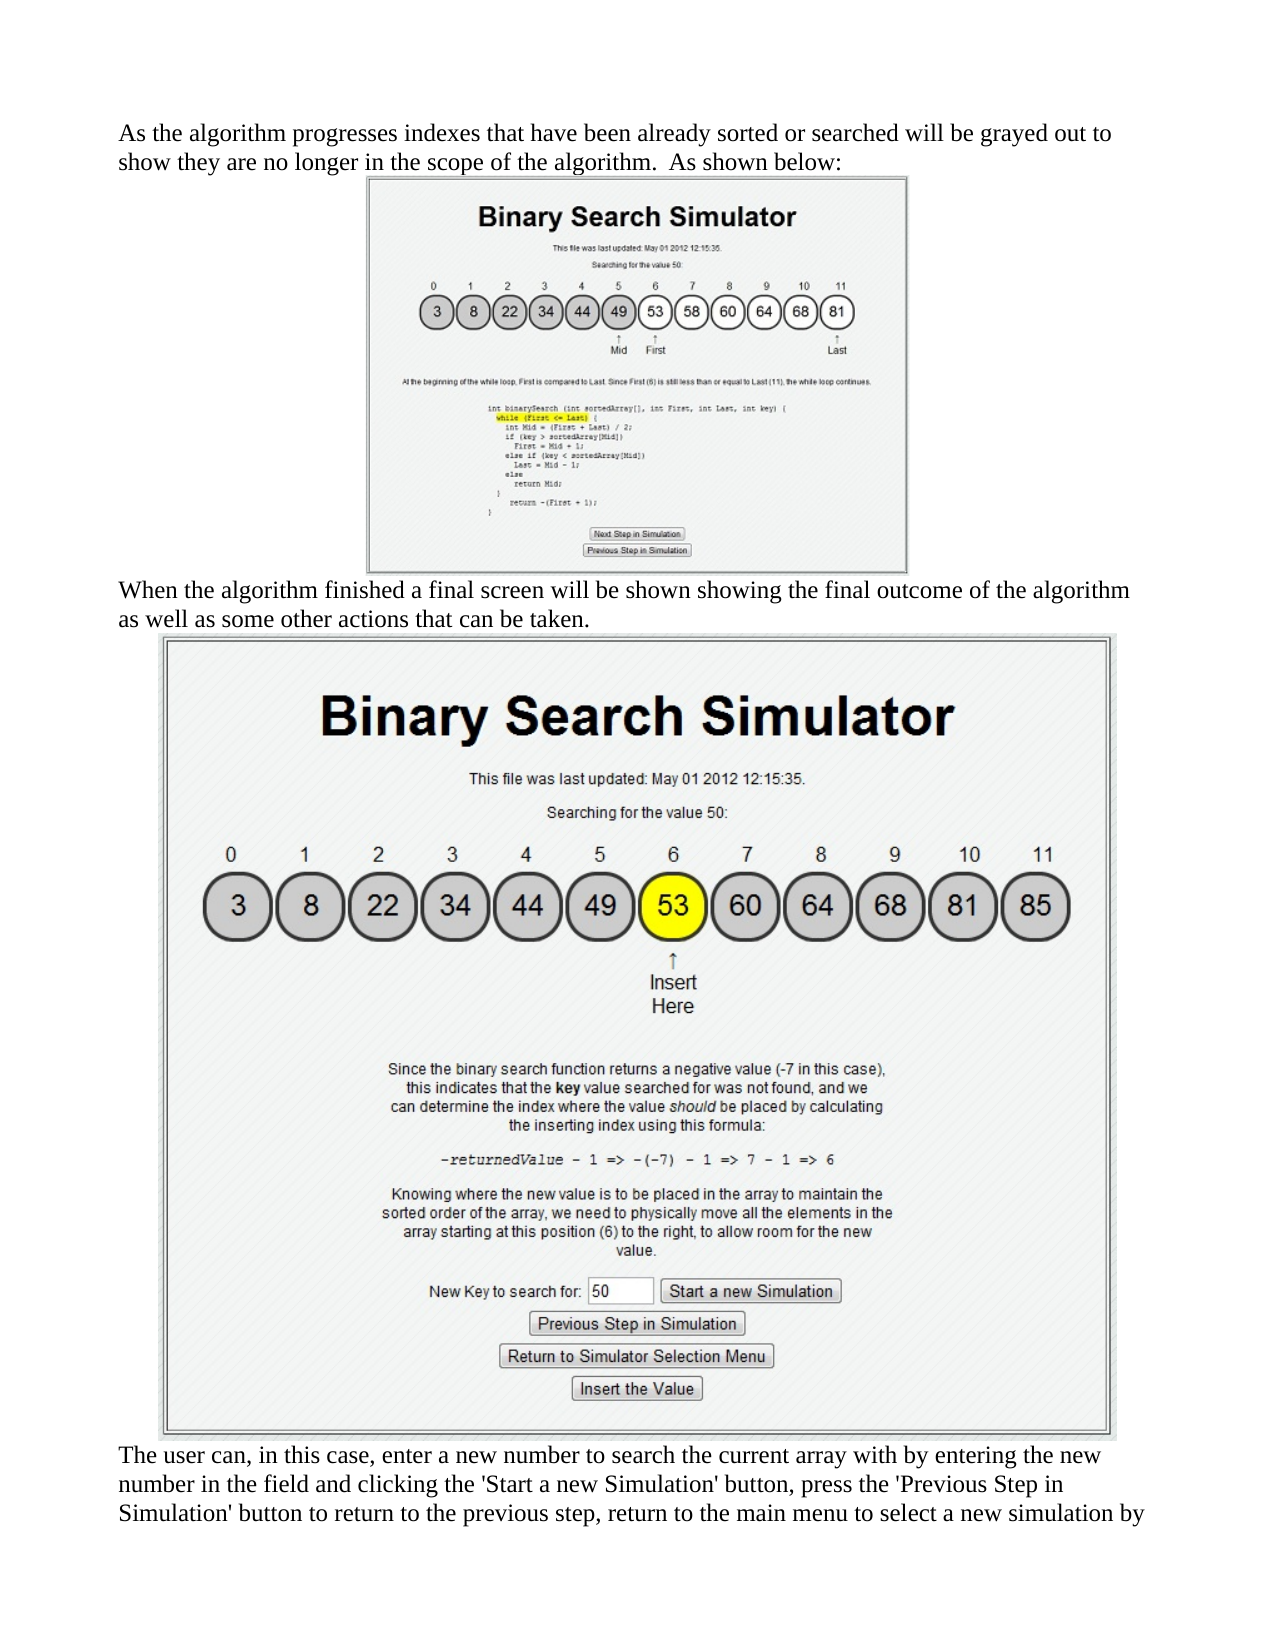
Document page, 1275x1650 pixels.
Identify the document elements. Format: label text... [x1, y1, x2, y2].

text The user can, in this case, enter a new number to search the current array with by entering the new number in the field and clicking the 'Start a new Simulation' button, press the 'Previous Step in Simulation' button to return to the previous step, return to the main menu to select a new simulation by [118, 633, 1157, 1527]
picture [158, 633, 1117, 1441]
text As the algorithm progresses indexes that have been already sorted or searched will be grayed out to show they are no longer in the scope of the algorithm. As shown below: [118, 118, 1157, 176]
text When the algorithm finished a final screen will be shown showing the final outcome of the algorithm as well as some other actions that can be taken. [118, 576, 1157, 633]
picture [365, 175, 910, 576]
